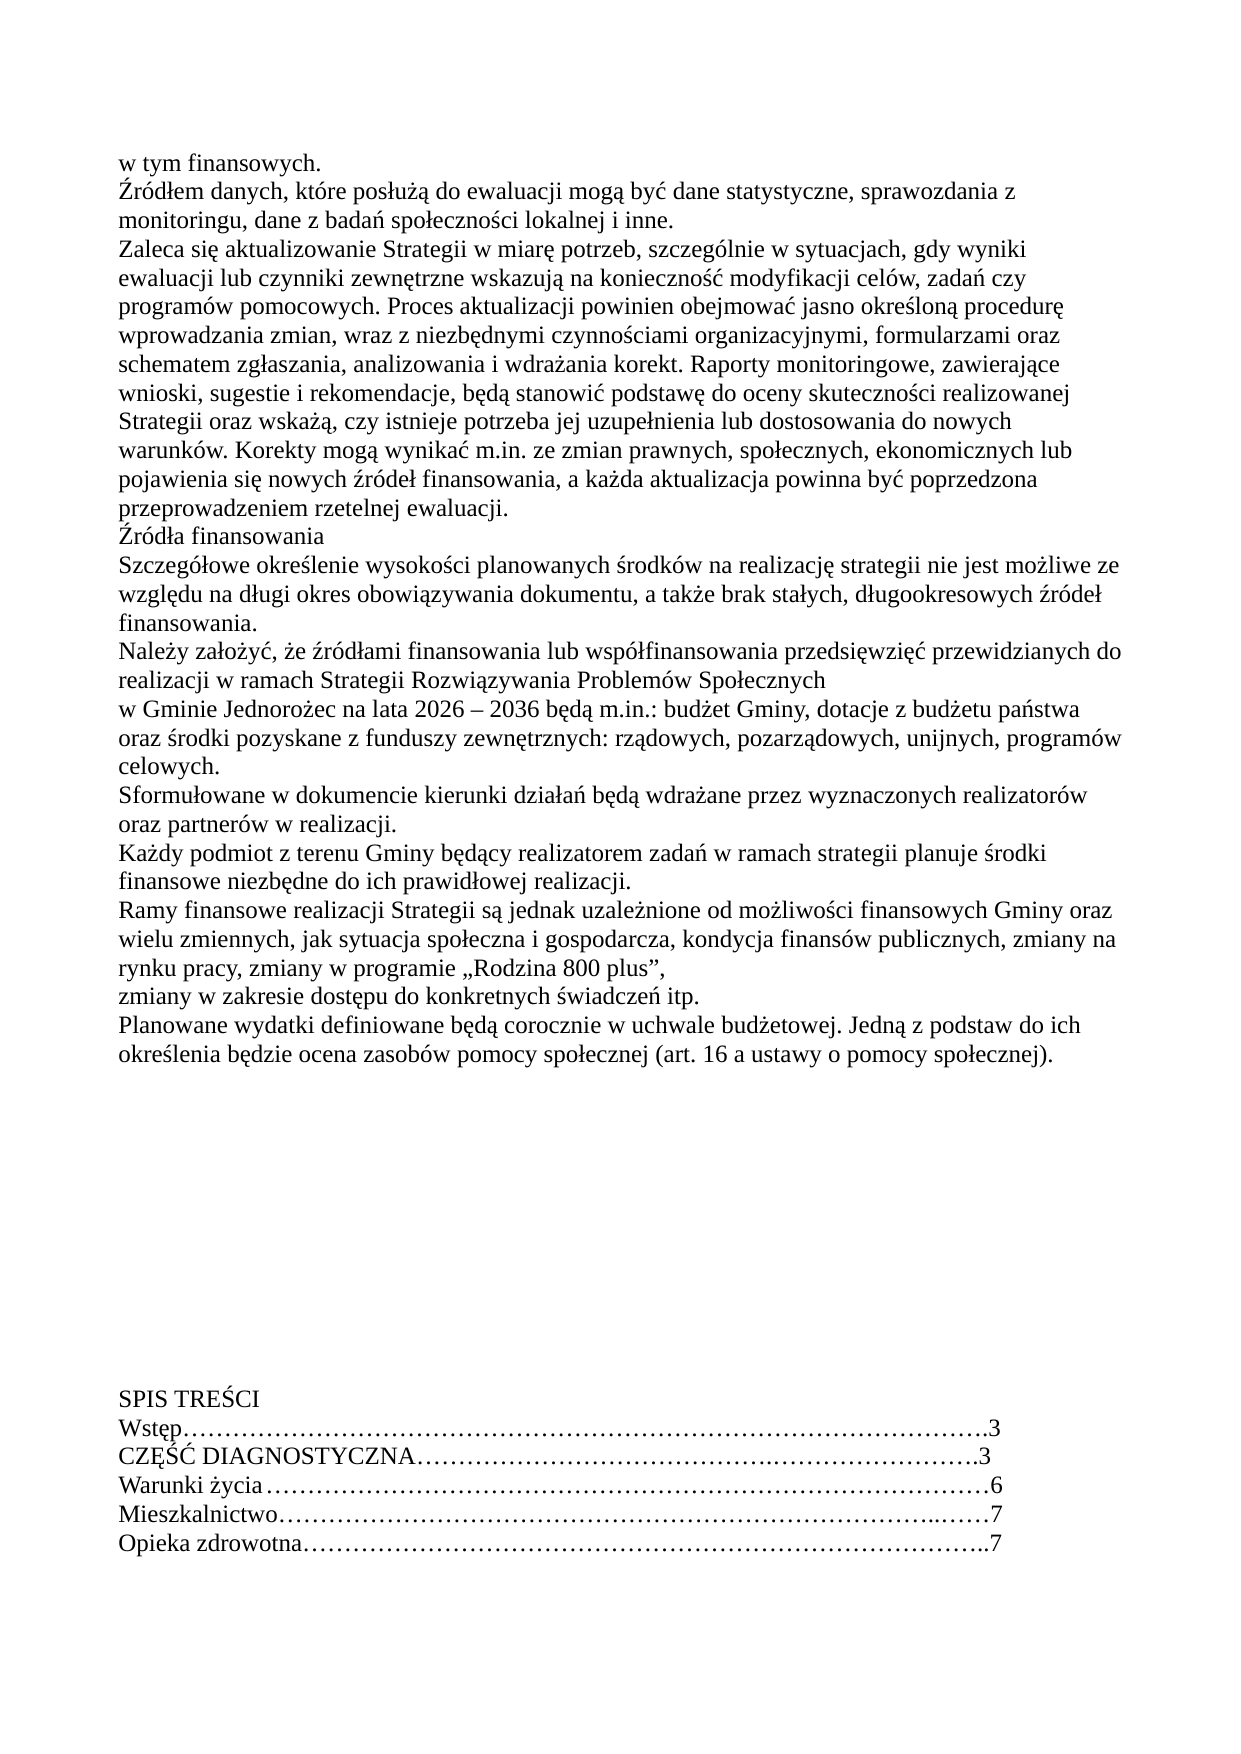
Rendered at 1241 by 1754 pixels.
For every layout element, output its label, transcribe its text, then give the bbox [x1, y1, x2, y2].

text Źródłem danych, które posłużą do ewaluacji mogą być dane statystyczne, sprawozdania z monitoringu, dane z badań społeczności lokalnej i inne. [118, 176, 1122, 234]
text Opieka zdrowotna………………………………………………………………………..7 [118, 1528, 1122, 1556]
text Mieszkalnictwo……………………………………………………………………..……7 [118, 1499, 1122, 1528]
text Warunki życia ……………………………………………………………………………6 [118, 1470, 1122, 1499]
text CZĘŚĆ DIAGNOSTYCZNA…………………………………….…………………….3 [118, 1441, 1122, 1470]
text Ramy finansowe realizacji Strategii są jednak uzależnione od możliwości finansowych Gminy oraz wielu zmiennych, jak sytuacja społeczna i gospodarcza, kondycja finansów publicznych, zmiany na rynku pracy, zmiany w programie „Rodzina 800 plus”, zmiany w zakresie dostępu do konkretnych świadczeń itp. [118, 895, 1122, 1010]
text Każdy podmiot z terenu Gminy będący realizatorem zadań w ramach strategii planuje środki finansowe niezbędne do ich prawidłowej realizacji. [118, 838, 1122, 895]
text Planowane wydatki definiowane będą corocznie w uchwale budżetowej. Jedną z podstaw do ich określenia będzie ocena zasobów pomocy społecznej (art. 16 a ustawy o pomocy społecznej). [118, 1010, 1122, 1068]
text Należy założyć, że źródłami finansowania lub współfinansowania przedsięwzięć przewidzianych do realizacji w ramach Strategii Rozwiązywania Problemów Społecznych w Gminie Jednorożec na lata 2026 – 2036 będą m.in.: budżet Gminy, dotacje z budżetu państwa oraz środki pozyskane z funduszy zewnętrznych: rządowych, pozarządowych, unijnych, programów celowych. [118, 636, 1122, 780]
text Wstęp…………………………………………………………………………………….3 [118, 1413, 1122, 1441]
text w tym finansowych. [118, 148, 1122, 176]
text Sformułowane w dokumencie kierunki działań będą wdrażane przez wyznaczonych realizatorów oraz partnerów w realizacji. [118, 780, 1122, 838]
text Zaleca się aktualizowanie Strategii w miarę potrzeb, szczególnie w sytuacjach, gdy wyniki ewaluacji lub czynniki zewnętrzne wskazują na konieczność modyfikacji celów, zadań czy programów pomocowych. Proces aktualizacji powinien obejmować jasno określoną procedurę wprowadzania zmian, wraz z niezbędnymi czynnościami organizacyjnymi, formularzami oraz schematem zgłaszania, analizowania i wdrażania korekt. Raporty monitoringowe, zawierające wnioski, sugestie i rekomendacje, będą stanowić podstawę do oceny skuteczności realizowanej Strategii oraz wskażą, czy istnieje potrzeba jej uzupełnienia lub dostosowania do nowych warunków. Korekty mogą wynikać m.in. ze zmian prawnych, społecznych, ekonomicznych lub pojawienia się nowych źródeł finansowania, a każda aktualizacja powinna być poprzedzona przeprowadzeniem rzetelnej ewaluacji. [118, 234, 1122, 521]
text SPIS TREŚCI [118, 1384, 1122, 1413]
text Szczegółowe określenie wysokości planowanych środków na realizację strategii nie jest możliwe ze względu na długi okres obowiązywania dokumentu, a także brak stałych, długookresowych źródeł finansowania. [118, 550, 1122, 636]
text Źródła finansowania [118, 521, 1122, 550]
